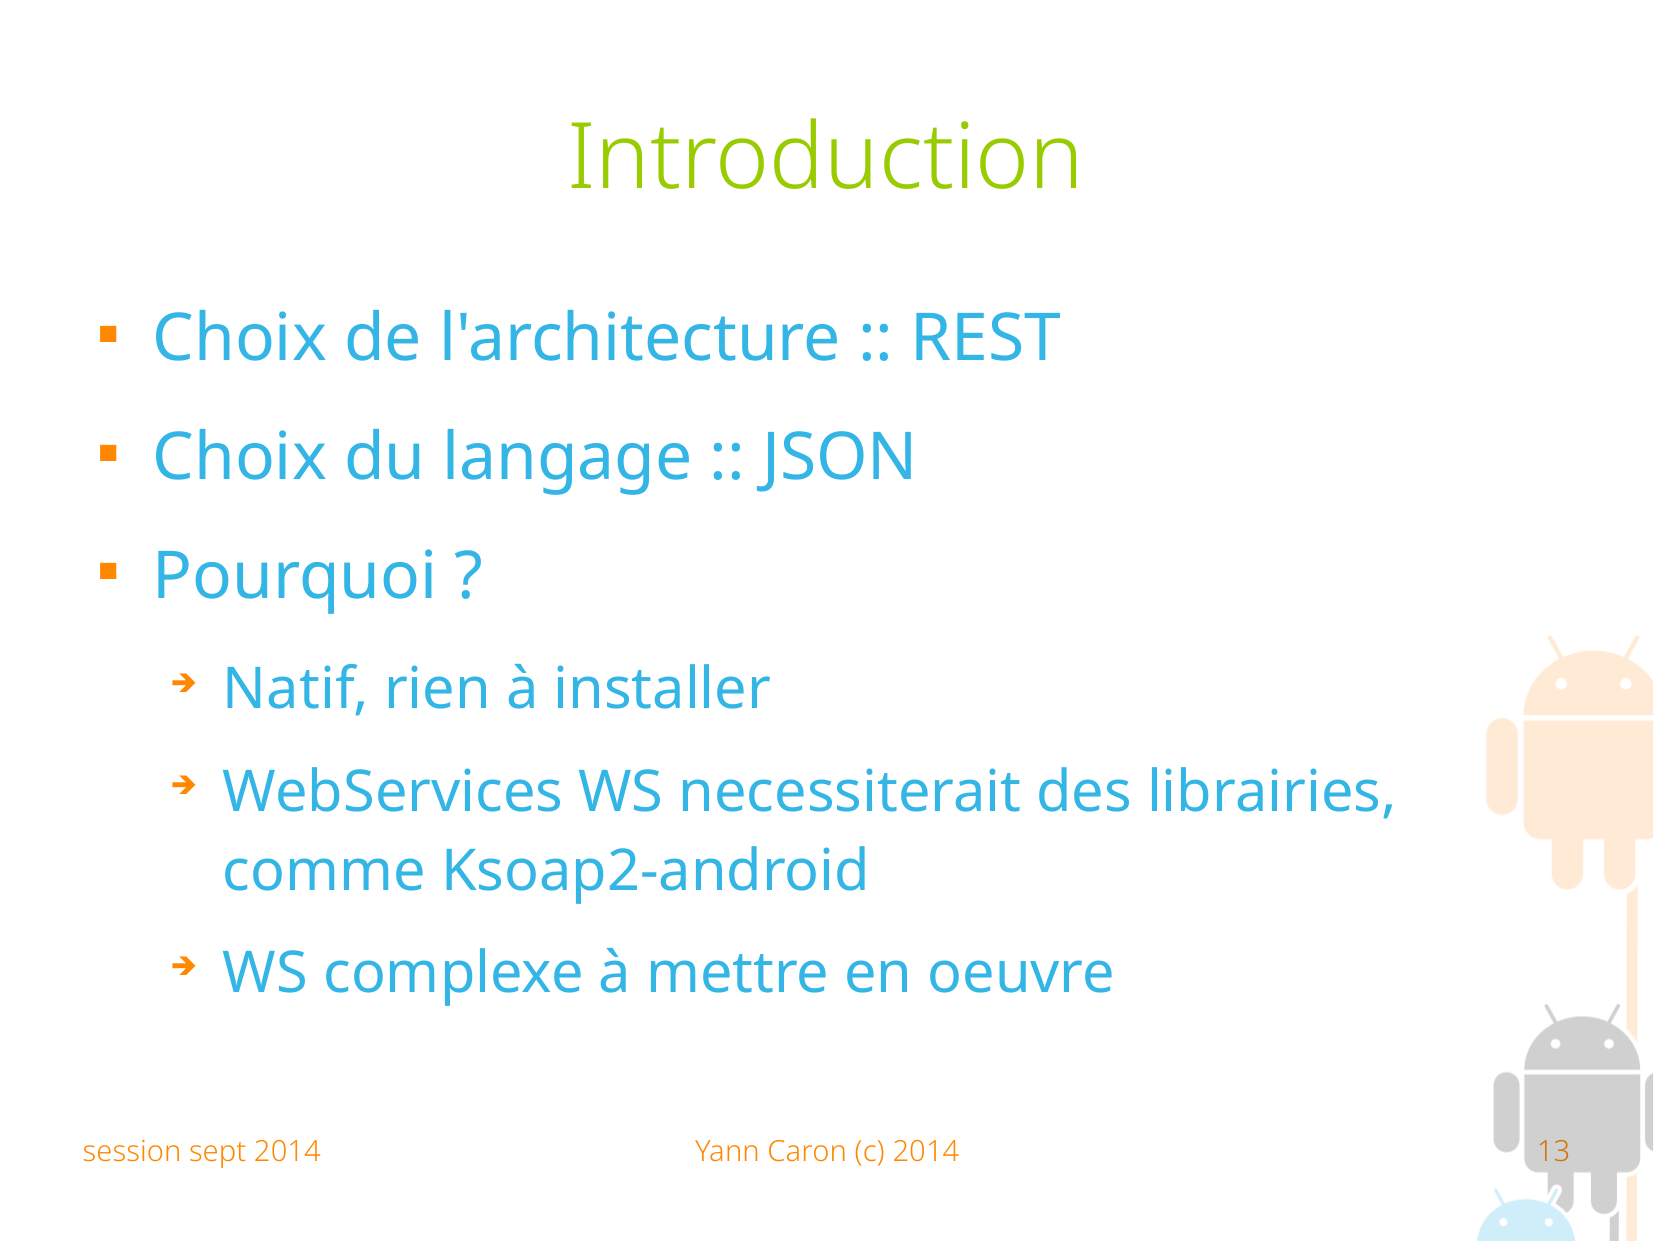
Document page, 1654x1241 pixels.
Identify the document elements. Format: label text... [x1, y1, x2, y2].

picture [240, 423, 1654, 1241]
list Choix de l'architecture :: REST Choix du langage :: JSON Pourquoi ? Natif, rien à installer WebServices WS necessiterait des librairies, comme Ksoap2-android WS complexe à mettre en oeuvre [82, 290, 1571, 1010]
title Introduction [82, 49, 1571, 257]
